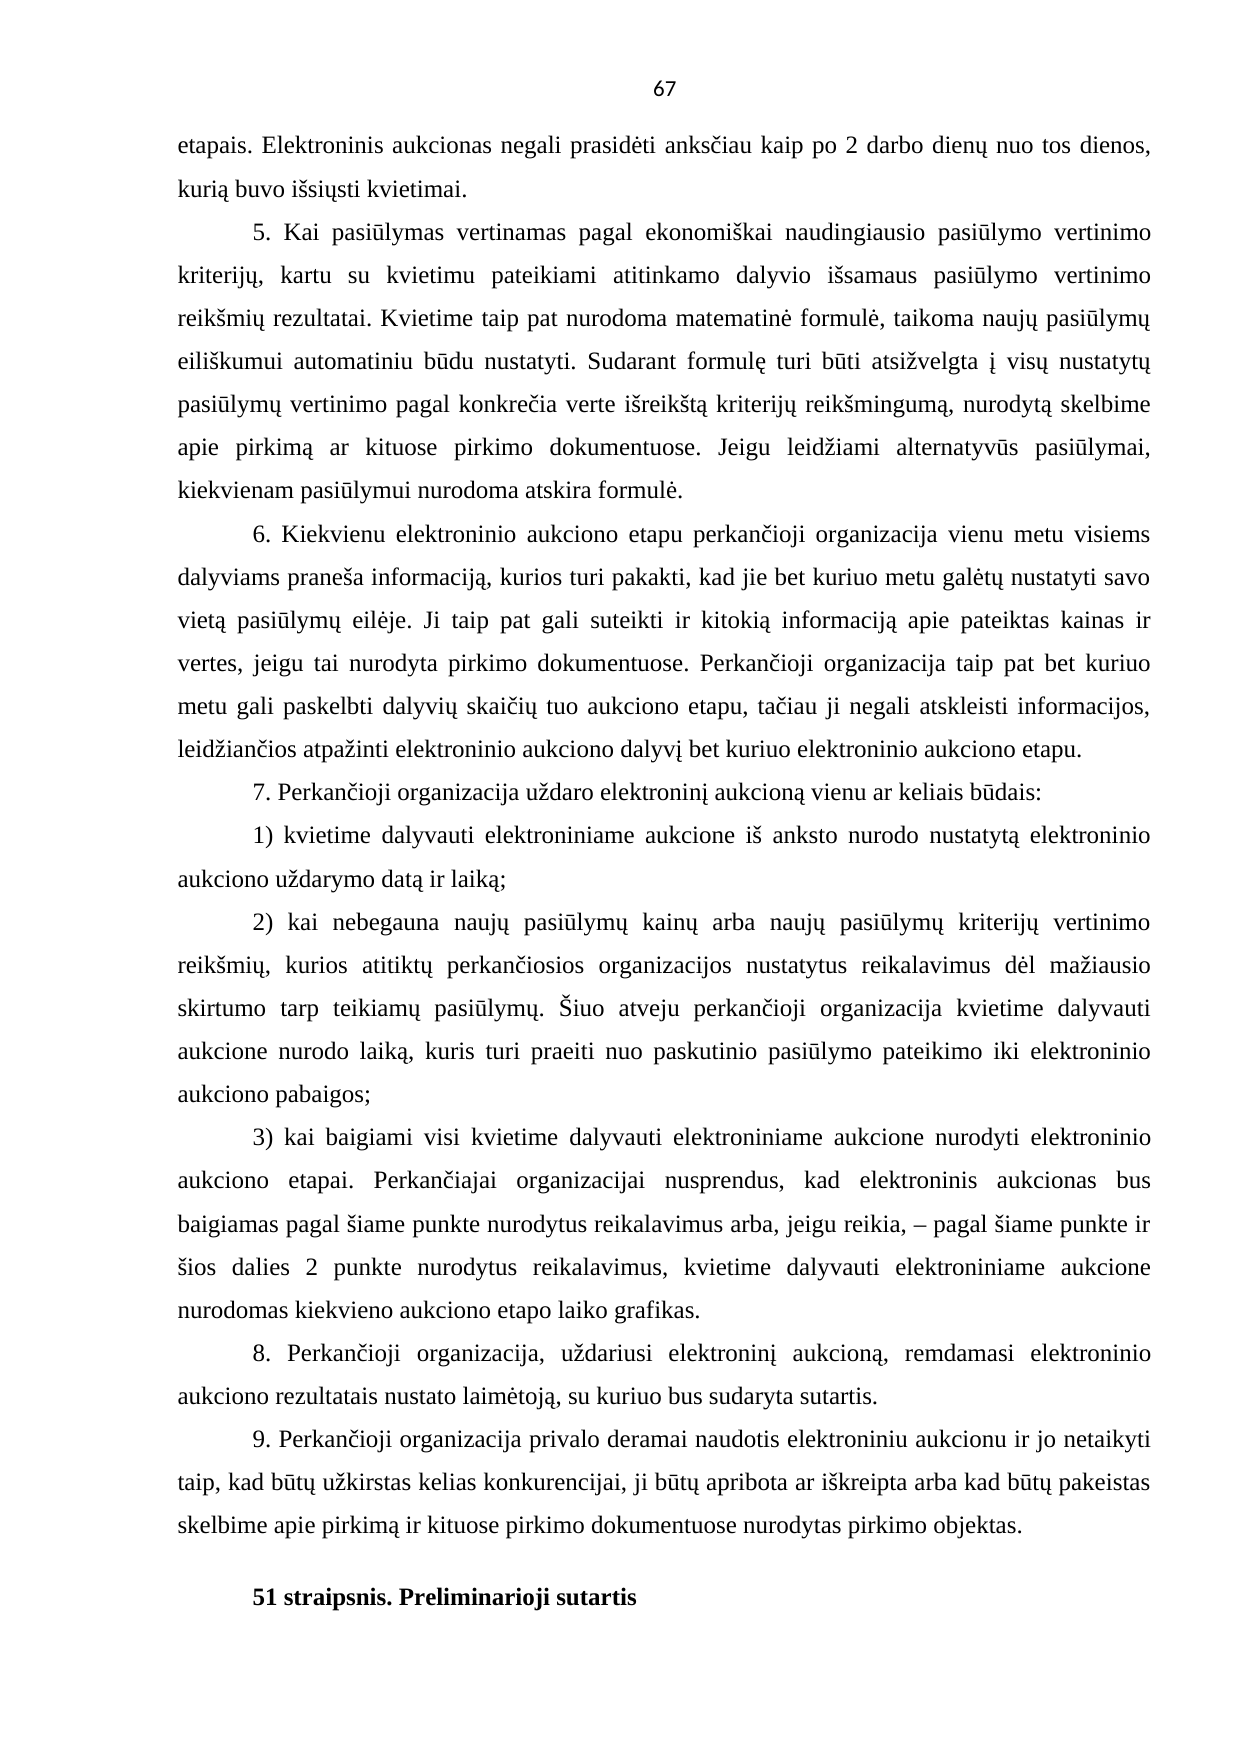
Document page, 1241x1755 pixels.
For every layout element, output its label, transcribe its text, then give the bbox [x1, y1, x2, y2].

text 1) kvietime dalyvauti elektroniniame aukcione iš anksto nurodo nustatytą elektroninio aukciono uždarymo datą ir laiką; [177, 821, 1152, 892]
text 2) kai nebegauna naujų pasiūlymų kainų arba naujų pasiūlymų kriterijų vertinimo reikšmių, kurios atitiktų perkančiosios organizacijos nustatytus reikalavimus dėl mažiausio skirtumo tarp teikiamų pasiūlymų. Šiuo atveju perkančioji organizacija kvietime dalyvauti aukcione nurodo laiką, kuris turi praeiti nuo paskutinio pasiūlymo pateikimo iki elektroninio aukciono pabaigos; [177, 907, 1152, 1108]
text 7. Perkančioji organizacija uždaro elektroninį aukcioną vienu ar keliais būdais: [177, 777, 1152, 806]
text 3) kai baigiami visi kvietime dalyvauti elektroniniame aukcione nurodyti elektroninio aukciono etapai. Perkančiajai organizacijai nusprendus, kad elektroninis aukcionas bus baigiamas pagal šiame punkte nurodytus reikalavimus arba, jeigu reikia, – pagal šiame punkte ir šios dalies 2 punkte nurodytus reikalavimus, kvietime dalyvauti elektroniniame aukcione nurodomas kiekvieno aukciono etapo laiko grafikas. [177, 1122, 1152, 1324]
text 8. Perkančioji organizacija, uždariusi elektroninį aukcioną, remdamasi elektroninio aukciono rezultatais nustato laimėtoją, su kuriuo bus sudaryta sutartis. [177, 1338, 1152, 1410]
text 6. Kiekvienu elektroninio aukciono etapu perkančioji organizacija vienu metu visiems dalyviams praneša informaciją, kurios turi pakakti, kad jie bet kuriuo metu galėtų nustatyti savo vietą pasiūlymų eilėje. Ji taip pat gali suteikti ir kitokią informaciją apie pateiktas kainas ir vertes, jeigu tai nurodyta pirkimo dokumentuose. Perkančioji organizacija taip pat bet kuriuo metu gali paskelbti dalyvių skaičių tuo aukciono etapu, tačiau ji negali atskleisti informacijos, leidžiančios atpažinti elektroninio aukciono dalyvį bet kuriuo elektroninio aukciono etapu. [177, 519, 1152, 763]
text etapais. Elektroninis aukcionas negali prasidėti anksčiau kaip po 2 darbo dienų nuo tos dienos, kurią buvo išsiųsti kvietimai. [177, 131, 1152, 202]
text 51 straipsnis. Preliminarioji sutartis [177, 1582, 1152, 1611]
text 5. Kai pasiūlymas vertinamas pagal ekonomiškai naudingiausio pasiūlymo vertinimo kriterijų, kartu su kvietimu pateikiami atitinkamo dalyvio išsamaus pasiūlymo vertinimo reikšmių rezultatai. Kvietime taip pat nurodoma matematinė formulė, taikoma naujų pasiūlymų eiliškumui automatiniu būdu nustatyti. Sudarant formulę turi būti atsižvelgta į visų nustatytų pasiūlymų vertinimo pagal konkrečia verte išreikštą kriterijų reikšmingumą, nurodytą skelbime apie pirkimą ar kituose pirkimo dokumentuose. Jeigu leidžiami alternatyvūs pasiūlymai, kiekvienam pasiūlymui nurodoma atskira formulė. [177, 217, 1152, 504]
text 9. Perkančioji organizacija privalo deramai naudotis elektroniniu aukcionu ir jo netaikyti taip, kad būtų užkirstas kelias konkurencijai, ji būtų apribota ar iškreipta arba kad būtų pakeistas skelbime apie pirkimą ir kituose pirkimo dokumentuose nurodytas pirkimo objektas. [177, 1424, 1152, 1539]
